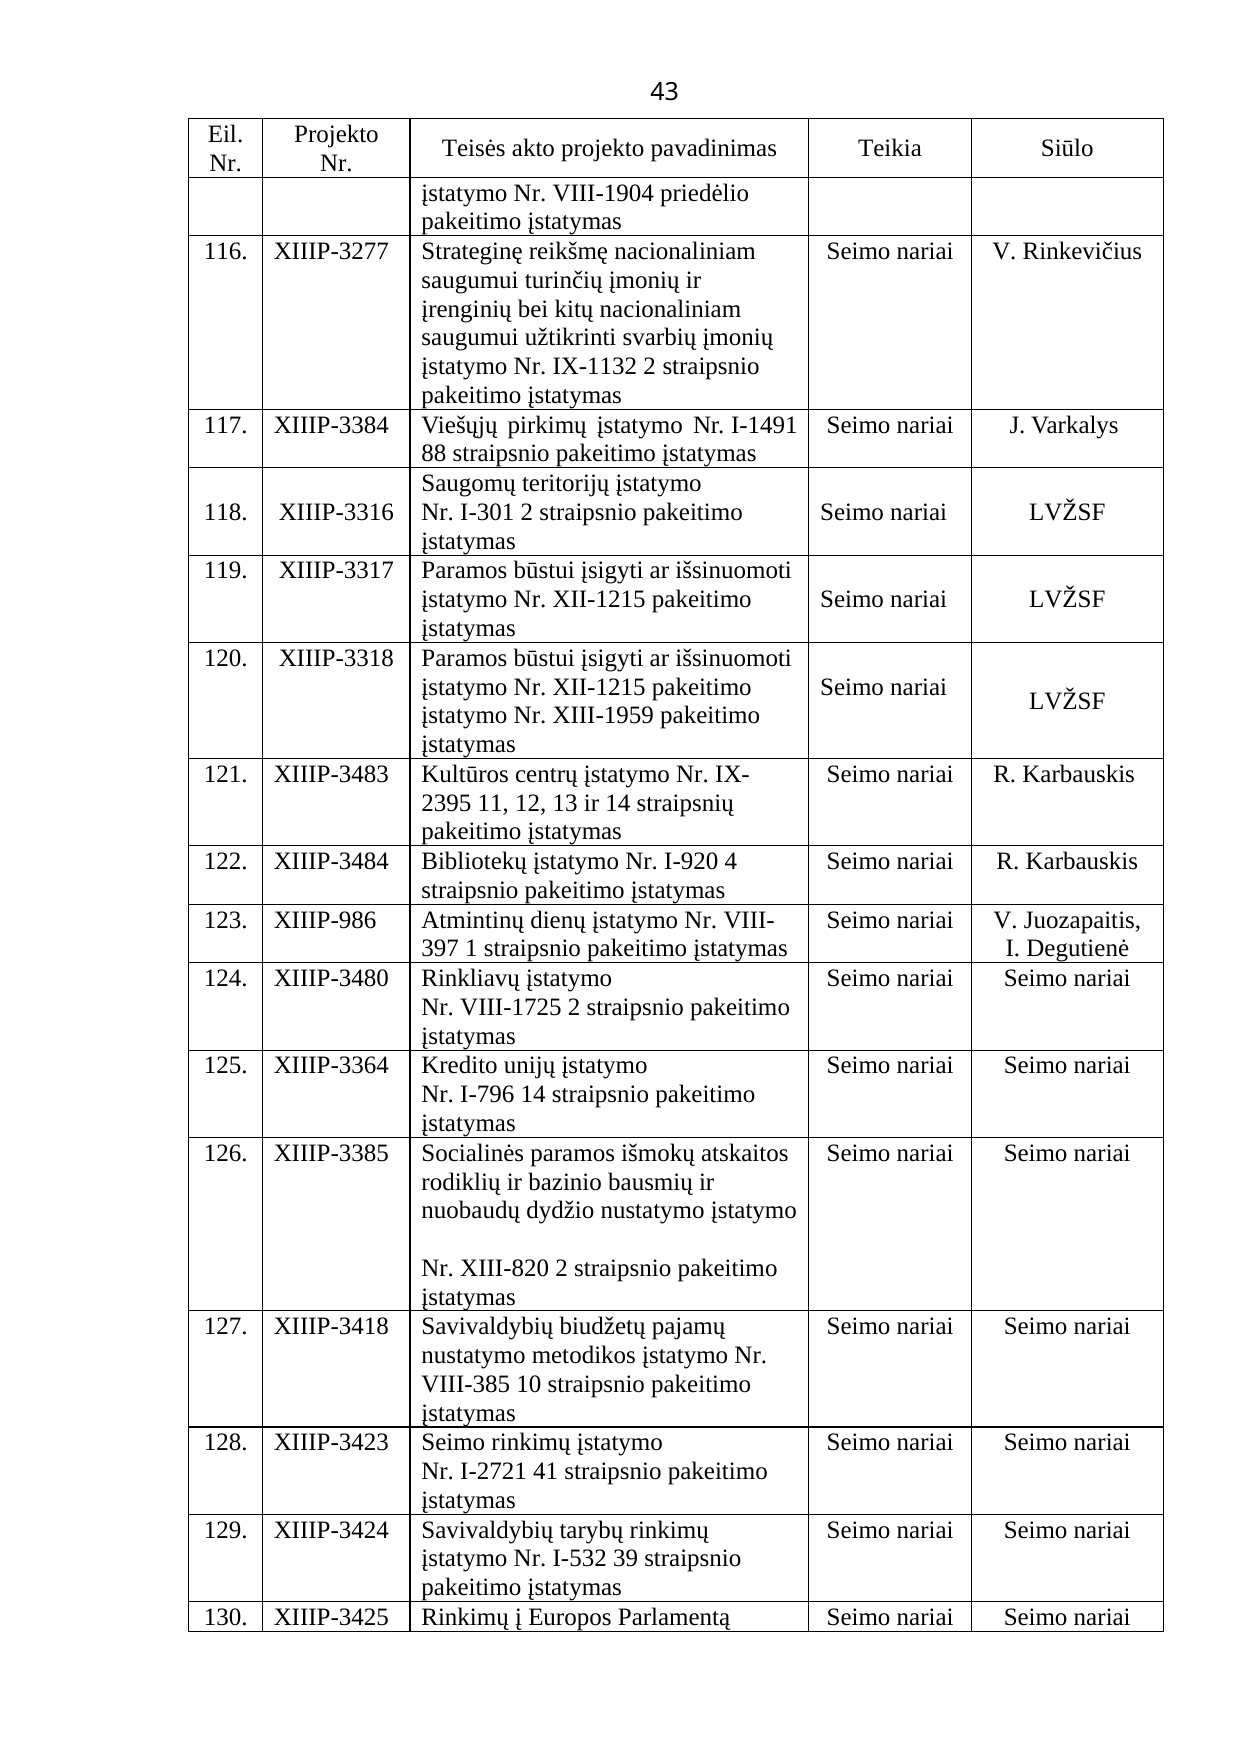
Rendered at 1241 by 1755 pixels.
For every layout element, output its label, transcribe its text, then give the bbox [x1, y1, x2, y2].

table_cell Rinkliavų įstatymo Nr. VIII-1725 2 straipsnio pakeitimo įstatymas [411, 963, 808, 1049]
table_cell Seimo nariai [809, 759, 971, 845]
table_cell Kredito unijų įstatymo Nr. I-796 14 straipsnio pakeitimo įstatymas [411, 1051, 808, 1137]
table_cell V. Juozapaitis, I. Degutienė [972, 905, 1163, 962]
table_cell XIIIP-3418 [263, 1311, 409, 1426]
table_header Eil. Nr. [189, 119, 262, 177]
table_cell XIIIP-3277 [263, 236, 409, 409]
table_cell 125. [189, 1051, 262, 1137]
table_cell 120. [189, 643, 262, 758]
table_cell XIIIP-3425 [263, 1602, 409, 1631]
table_cell Strateginę reikšmę nacionaliniam saugumui turinčių įmonių ir įrenginių bei kitų nacionaliniam saugumui užtikrinti svarbių įmonių įstatymo Nr. IX-1132 2 straipsnio pakeitimo įstatymas [411, 236, 808, 409]
table_cell Savivaldybių biudžetų pajamų nustatymo metodikos įstatymo Nr. VIII-385 10 straipsnio pakeitimo įstatymas [411, 1311, 808, 1426]
table_cell [809, 178, 971, 235]
table_cell Saugomų teritorijų įstatymo Nr. I-301 2 straipsnio pakeitimo įstatymas [411, 468, 808, 554]
table_cell XIIIP-3385 [263, 1138, 409, 1310]
table_cell 128. [189, 1428, 262, 1514]
table_cell Seimo nariai [972, 1602, 1163, 1631]
table_cell 122. [189, 846, 262, 904]
table_header Teisės akto projekto pavadinimas [411, 119, 808, 177]
table_cell XIIIP-3316 [263, 468, 409, 554]
table_cell Paramos būstui įsigyti ar išsinuomoti įstatymo Nr. XII-1215 pakeitimo įstatymas [411, 556, 808, 642]
table_cell LVŽSF [972, 643, 1163, 758]
table_cell XIIIP-3480 [263, 963, 409, 1049]
table_cell Seimo nariai [809, 468, 971, 554]
table_cell Bibliotekų įstatymo Nr. I-920 4 straipsnio pakeitimo įstatymas [411, 846, 808, 904]
table_cell Seimo nariai [809, 846, 971, 904]
table_cell Viešųjų pirkimų įstatymo Nr. I-1491 88 straipsnio pakeitimo įstatymas [411, 410, 808, 467]
table_cell Seimo nariai [809, 410, 971, 467]
table_cell 123. [189, 905, 262, 962]
table_cell Seimo nariai [809, 236, 971, 409]
table_cell Seimo nariai [809, 1515, 971, 1601]
table_cell Seimo nariai [809, 963, 971, 1049]
table_cell Seimo rinkimų įstatymo Nr. I-2721 41 straipsnio pakeitimo įstatymas [411, 1428, 808, 1514]
table_cell 127. [189, 1311, 262, 1426]
table_cell Kultūros centrų įstatymo Nr. IX-2395 11, 12, 13 ir 14 straipsnių pakeitimo įstatymas [411, 759, 808, 845]
table_cell XIIIP-3483 [263, 759, 409, 845]
table_cell V. Rinkevičius [972, 236, 1163, 409]
table_cell Seimo nariai [809, 556, 971, 642]
table_cell XIIIP-3317 [263, 556, 409, 642]
table_header Projekto Nr. [263, 119, 409, 177]
table_cell [263, 178, 409, 235]
table_cell XIIIP-3424 [263, 1515, 409, 1601]
table_cell Seimo nariai [972, 1515, 1163, 1601]
table_cell XIIIP-986 [263, 905, 409, 962]
table_cell [972, 178, 1163, 235]
table_cell Seimo nariai [972, 1138, 1163, 1310]
table_cell Socialinės paramos išmokų atskaitos rodiklių ir bazinio bausmių ir nuobaudų dydžio nustatymo įstatymo Nr. XIII-820 2 straipsnio pakeitimo įstatymas [411, 1138, 808, 1310]
table_cell J. Varkalys [972, 410, 1163, 467]
table_cell Seimo nariai [809, 1602, 971, 1631]
table_cell Seimo nariai [809, 643, 971, 758]
table_cell XIIIP-3484 [263, 846, 409, 904]
table_cell 129. [189, 1515, 262, 1601]
table_cell 117. [189, 410, 262, 467]
table_cell LVŽSF [972, 468, 1163, 554]
table_cell Rinkimų į Europos Parlamentą [411, 1602, 808, 1631]
table_cell Savivaldybių tarybų rinkimų įstatymo Nr. I-532 39 straipsnio pakeitimo įstatymas [411, 1515, 808, 1601]
table_cell Seimo nariai [972, 1428, 1163, 1514]
table_cell Seimo nariai [809, 1051, 971, 1137]
table_cell Seimo nariai [809, 1428, 971, 1514]
table_cell Paramos būstui įsigyti ar išsinuomoti įstatymo Nr. XII-1215 pakeitimo įstatymo Nr. XIII-1959 pakeitimo įstatymas [411, 643, 808, 758]
table_cell Seimo nariai [809, 1138, 971, 1310]
table_cell LVŽSF [972, 556, 1163, 642]
table_cell 121. [189, 759, 262, 845]
table_cell Seimo nariai [972, 963, 1163, 1049]
table_cell R. Karbauskis [972, 759, 1163, 845]
table_header Teikia [809, 119, 971, 177]
table_cell XIIIP-3423 [263, 1428, 409, 1514]
table_cell 130. [189, 1602, 262, 1631]
table_cell XIIIP-3318 [263, 643, 409, 758]
table_cell XIIIP-3384 [263, 410, 409, 467]
table_cell [189, 178, 262, 235]
table_cell Seimo nariai [809, 1311, 971, 1426]
table_cell XIIIP-3364 [263, 1051, 409, 1137]
table_cell Seimo nariai [972, 1051, 1163, 1137]
table_cell 116. [189, 236, 262, 409]
table_cell 126. [189, 1138, 262, 1310]
table_cell įstatymo Nr. VIII-1904 priedėlio pakeitimo įstatymas [411, 178, 808, 235]
table_cell Seimo nariai [809, 905, 971, 962]
table_cell 119. [189, 556, 262, 642]
table_header Siūlo [972, 119, 1163, 177]
table_cell Seimo nariai [972, 1311, 1163, 1426]
table_cell Atmintinų dienų įstatymo Nr. VIII-397 1 straipsnio pakeitimo įstatymas [411, 905, 808, 962]
table_cell R. Karbauskis [972, 846, 1163, 904]
table_cell 118. [189, 468, 262, 554]
table_cell 124. [189, 963, 262, 1049]
